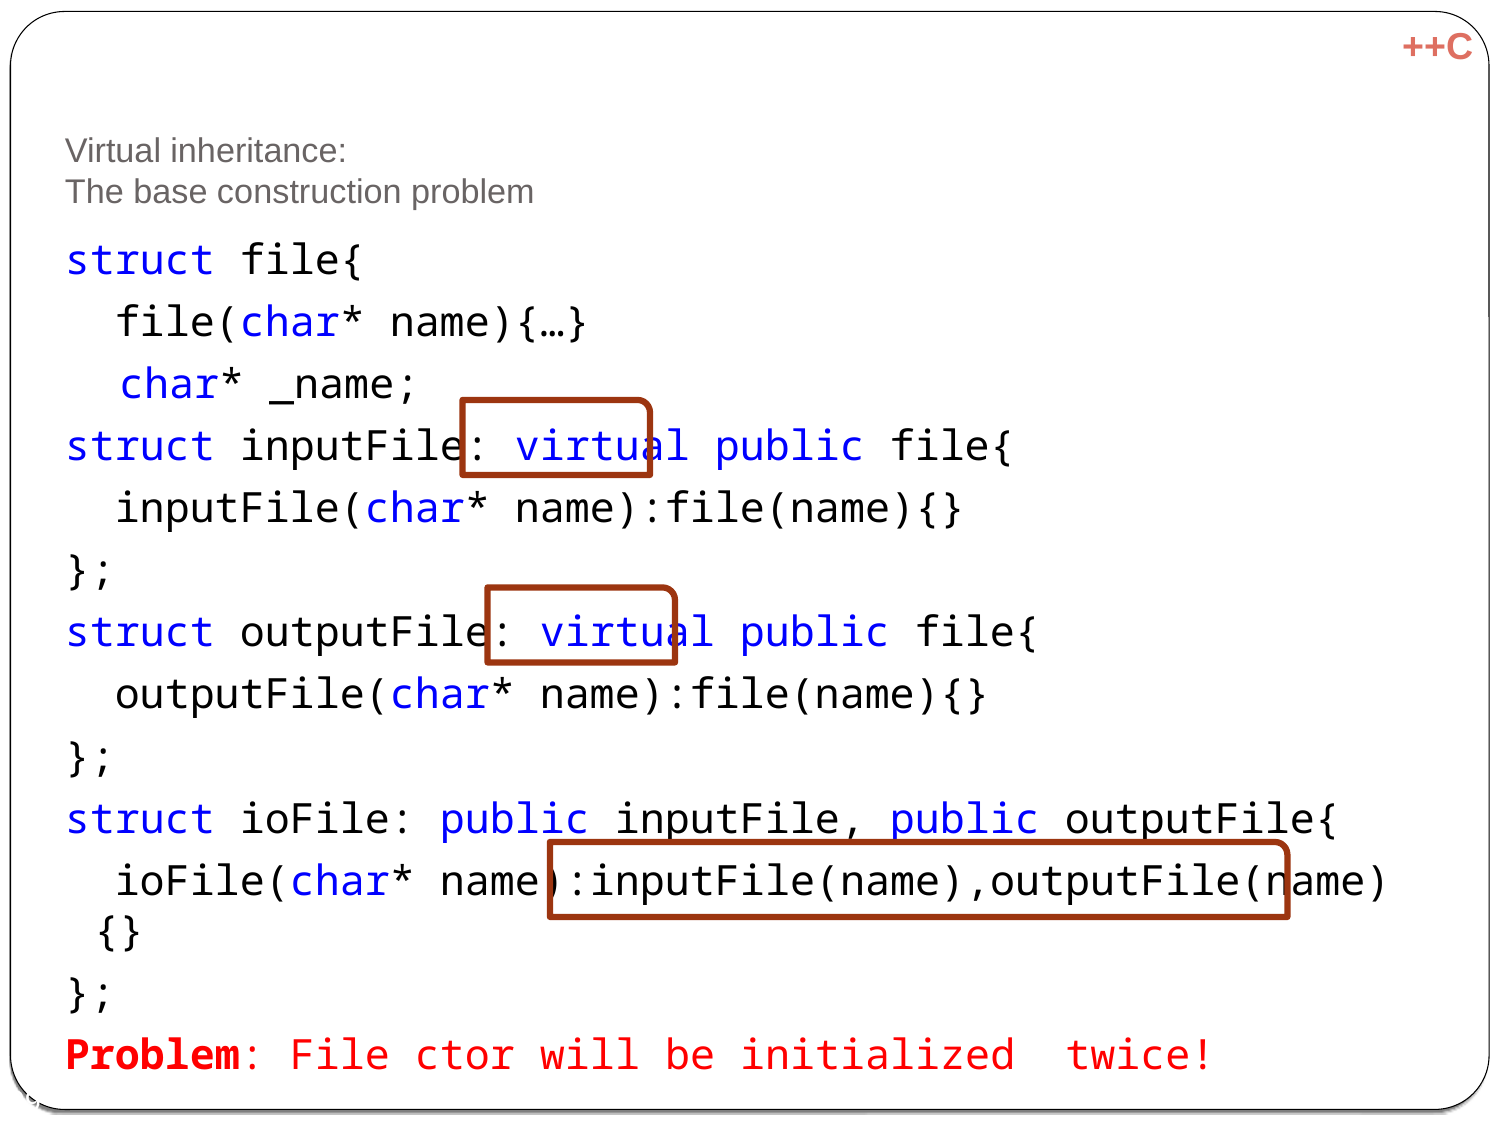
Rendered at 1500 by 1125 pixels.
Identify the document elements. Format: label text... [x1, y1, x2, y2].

slide_number [0, 1074, 50, 1125]
title Virtual inheritance: The base construction problem [50, 120, 1450, 224]
list struct file{ file(char* name){…} char* _name; struct inputFile: virtual public file{ inputFile(char* name):file(name){} }; struct outputFile: virtual public file{ outputFile(char* name):file(name){} }; struct ioFile: public inputFile, public outputFile{ ioFile(char* name):inputFile(name),outputFile(name){} }; Problem: File ctor will be initialized twice! [50, 224, 1450, 1125]
